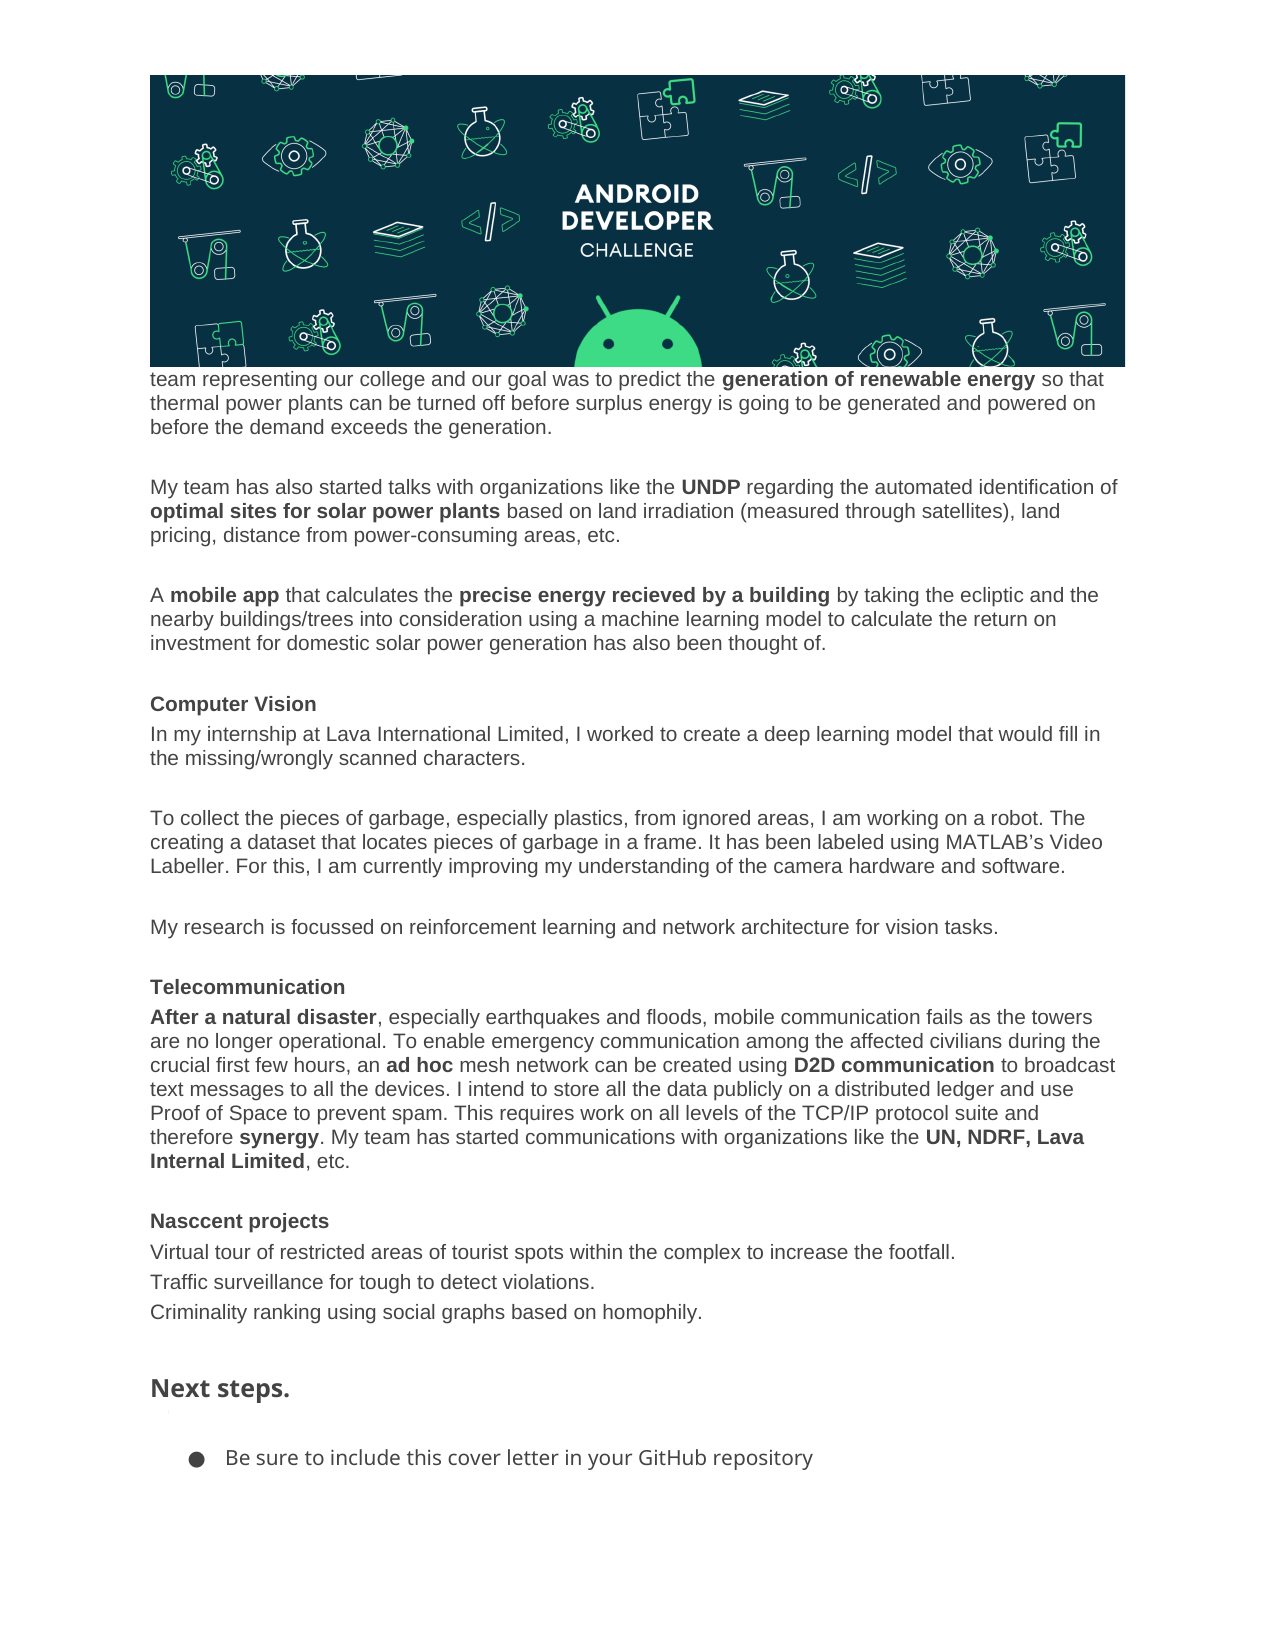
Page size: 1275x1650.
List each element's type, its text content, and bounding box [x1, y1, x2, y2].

text Criminality ranking using social graphs based on homophily. [150, 1300, 1125, 1324]
text My team has also started talks with organizations like the UNDP regarding the automated identification of optimal sites for solar power plants based on land irradiation (measured through satellites), land pricing, distance from power-consuming areas, etc. [150, 475, 1125, 547]
text Computer Vision [150, 692, 1125, 716]
picture [150, 75, 1125, 367]
list Be sure to include this cover letter in your GitHub repository [187, 1443, 1125, 1472]
text A mobile app that calculates the precise energy recieved by a building by taking the ecliptic and the nearby buildings/trees into consideration using a machine learning model to calculate the return on investment for domestic solar power generation has also been thought of. [150, 583, 1125, 655]
text To collect the pieces of garbage, especially plastics, from ignored areas, I am working on a robot. The creating a dataset that locates pieces of garbage in a frame. It has been labeled using MATLAB’s Video Labeller. For this, I am currently improving my understanding of the camera hardware and software. [150, 806, 1125, 878]
text My research is focussed on reinforcement learning and network architecture for vision tasks. [150, 914, 1125, 938]
text In my internship at Lava International Limited, I worked to create a deep learning model that would fill in the missing/wrongly scanned characters. [150, 722, 1125, 770]
text Nasccent projects [150, 1209, 1125, 1233]
text Traffic surveillance for tough to detect violations. [150, 1270, 1125, 1294]
text Telecommunication [150, 975, 1125, 999]
text After a natural disaster, especially earthquakes and floods, mobile communication fails as the towers are no longer operational. To enable emergency communication among the affected civilians during the crucial first few hours, an ad hoc mesh network can be created using D2D communication to broadcast text messages to all the devices. I intend to store all the data publicly on a distributed ledger and use Proof of Space to prevent spam. This requires work on all levels of the TCP/IP protocol suite and therefore synergy. My team has started communications with organizations like the UN, NDRF, Lava Internal Limited, etc. [150, 1005, 1125, 1173]
text Virtual tour of restricted areas of tourist spots within the complex to increase the footfall. [150, 1239, 1125, 1263]
text team representing our college and our goal was to predict the generation of renewable energy so that thermal power plants can be turned off before surplus energy is going to be generated and powered on before the demand exceeds the generation. [150, 367, 1125, 438]
text Next steps. [150, 1371, 1125, 1404]
